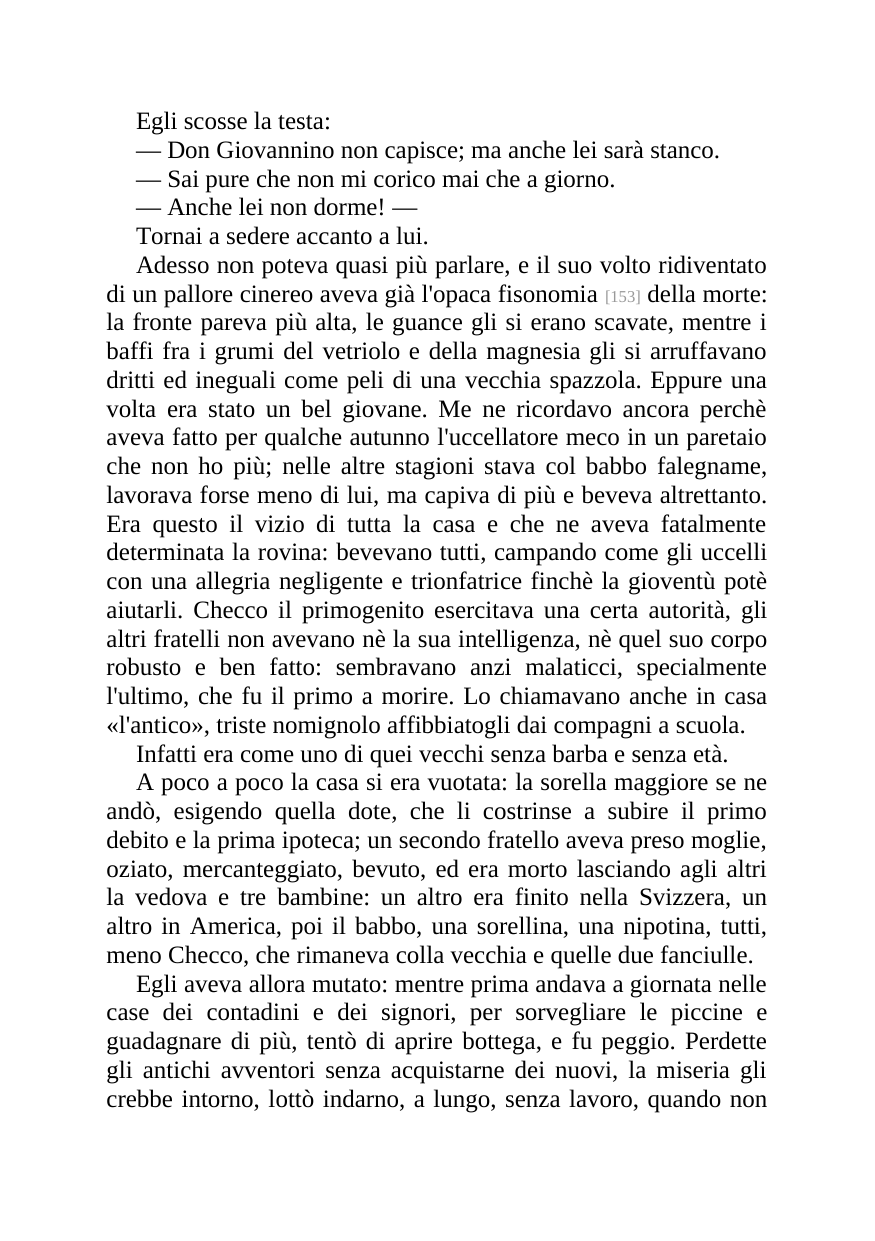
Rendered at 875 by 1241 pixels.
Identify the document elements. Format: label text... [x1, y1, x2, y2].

text Infatti era come uno di quei vecchi senza barba e senza età. [106, 739, 768, 767]
text — Anche lei non dorme! — [106, 192, 768, 221]
text Egli scosse la testa: [106, 106, 768, 135]
text — Sai pure che non mi corico mai che a giorno. [106, 164, 768, 192]
text Tornai a sedere accanto a lui. [106, 221, 768, 250]
text Egli aveva allora mutato: mentre prima andava a giornata nelle case dei contadini e dei signori, per sorvegliare le piccine e guadagnare di più, tentò di aprire bottega, e fu peggio. Perdette gli antichi avventori senza acquistarne dei nuovi, la miseria gli crebbe intorno, lottò indarno, a lungo, senza lavoro, quando non [106, 969, 768, 1112]
text A poco a poco la casa si era vuotata: la sorella maggiore se ne andò, esigendo quella dote, che li costrinse a subire il primo debito e la prima ipoteca; un secondo fratello aveva preso moglie, oziato, mercanteggiato, bevuto, ed era morto lasciando agli altri la vedova e tre bambine: un altro era finito nella Svizzera, un altro in America, poi il babbo, una sorellina, una nipotina, tutti, meno Checco, che rimaneva colla vecchia e quelle due fanciulle. [106, 767, 768, 969]
text — Don Giovannino non capisce; ma anche lei sarà stanco. [106, 135, 768, 164]
text Adesso non poteva quasi più parlare, e il suo volto ridiventato di un pallore cinereo aveva già l'opaca fisonomia [153] della morte: la fronte pareva più alta, le guance gli si erano scavate, mentre i baffi fra i grumi del vetriolo e della magnesia gli si arruffavano dritti ed ineguali come peli di una vecchia spazzola. Eppure una volta era stato un bel giovane. Me ne ricordavo ancora perchè aveva fatto per qualche autunno l'uccellatore meco in un paretaio che non ho più; nelle altre stagioni stava col babbo falegname, lavorava forse meno di lui, ma capiva di più e beveva altrettanto. Era questo il vizio di tutta la casa e che ne aveva fatalmente determinata la rovina: bevevano tutti, campando come gli uccelli con una allegria negligente e trionfatrice finchè la gioventù potè aiutarli. Checco il primogenito esercitava una certa autorità, gli altri fratelli non avevano nè la sua intelligenza, nè quel suo corpo robusto e ben fatto: sembravano anzi malaticci, specialmente l'ultimo, che fu il primo a morire. Lo chiamavano anche in casa «l'antico», triste nomignolo affibbiatogli dai compagni a scuola. [106, 250, 768, 739]
